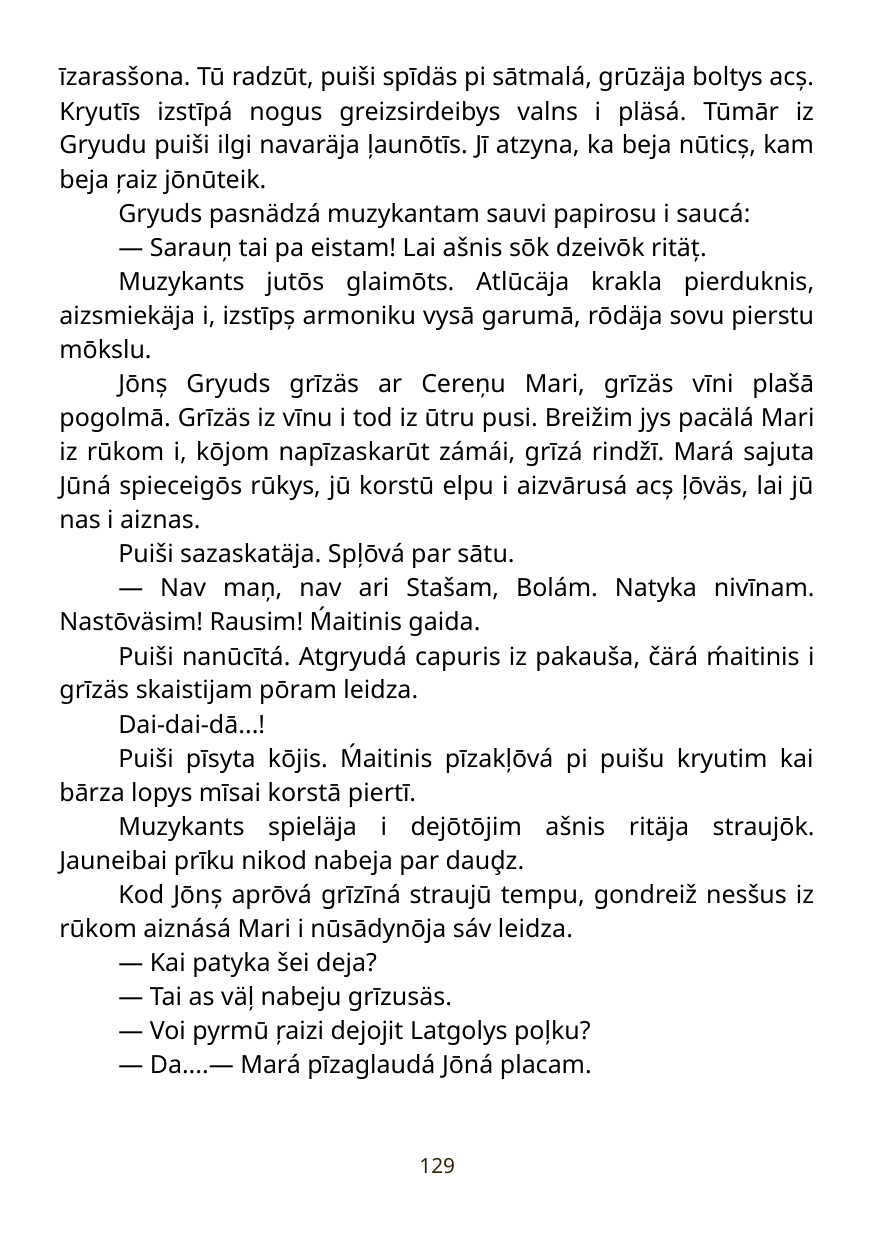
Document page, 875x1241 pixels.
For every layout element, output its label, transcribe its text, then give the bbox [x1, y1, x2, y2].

text Dai-dai-dā...! [59, 706, 815, 740]
text Jōnș Gryuds grīzäs ar Cereņu Mari, grīzäs vīni plašā pogolmā. Grīzäs iz vīnu i tod iz ūtru pusi. Breižim jys pacälá Mari iz rūkom i, kōjom napīzaskarūt zámái, grīzá rindžī. Mará sajuta Jūná spieceigōs rūkys, jū korstū elpu i aizvārusá acș ļōväs, lai jū nas i aiznas. [59, 366, 815, 536]
text Kod Jōnș aprōvá grīzīná straujū tempu, gondreiž nesšus iz rūkom aiznásá Mari i nūsādynōja sáv leidza. [59, 877, 815, 945]
text — Kai patyka šei deja? [59, 945, 815, 979]
text — Sarauņ tai pa eistam! Lai ašnis sōk dzeivōk ritäț. [59, 229, 815, 263]
text Puiši nanūcītá. Atgryudá capuris iz pakauša, čärá ḿaitinis i grīzäs skaistijam pōram leidza. [59, 638, 815, 706]
text — Voi pyrmū ŗaizi dejojit Latgolys poļku? [59, 1013, 815, 1047]
text Gryuds pasnädzá muzykantam sauvi papirosu i saucá: [59, 195, 815, 229]
text īzarasšona. Tū radzūt, puiši spīdäs pi sātmalá, grūzäja boltys acș. Kryutīs izstīpá nogus greizsirdeibys valns i pläsá. Tūmār iz Gryudu puiši ilgi navaräja ļaunōtīs. Jī atzyna, ka beja nūticș, kam beja ŗaiz jōnūteik. [59, 59, 815, 195]
text Muzykants spieläja i dejōtōjim ašnis ritäja straujōk. Jauneibai prīku nikod nabeja par dauḑz. [59, 808, 815, 877]
text — Tai as väļ nabeju grīzusäs. [59, 979, 815, 1013]
text Puiši pīsyta kōjis. Ḿaitinis pīzakļōvá pi puišu kryutim kai bārza lopys mīsai korstā piertī. [59, 740, 815, 808]
text Puiši sazaskatäja. Spļōvá par sātu. [59, 536, 815, 570]
text — Nav maņ, nav ari Stašam, Bolám. Natyka nivīnam. Nastōväsim! Rausim! Ḿaitinis gaida. [59, 570, 815, 638]
text — Da....— Mará pīzaglaudá Jōná placam. [59, 1047, 815, 1081]
text Muzykants jutōs glaimōts. Atlūcäja krakla pierduknis, aizsmiekäja i, izstīpș armoniku vysā garumā, rōdäja sovu pierstu mōkslu. [59, 263, 815, 366]
